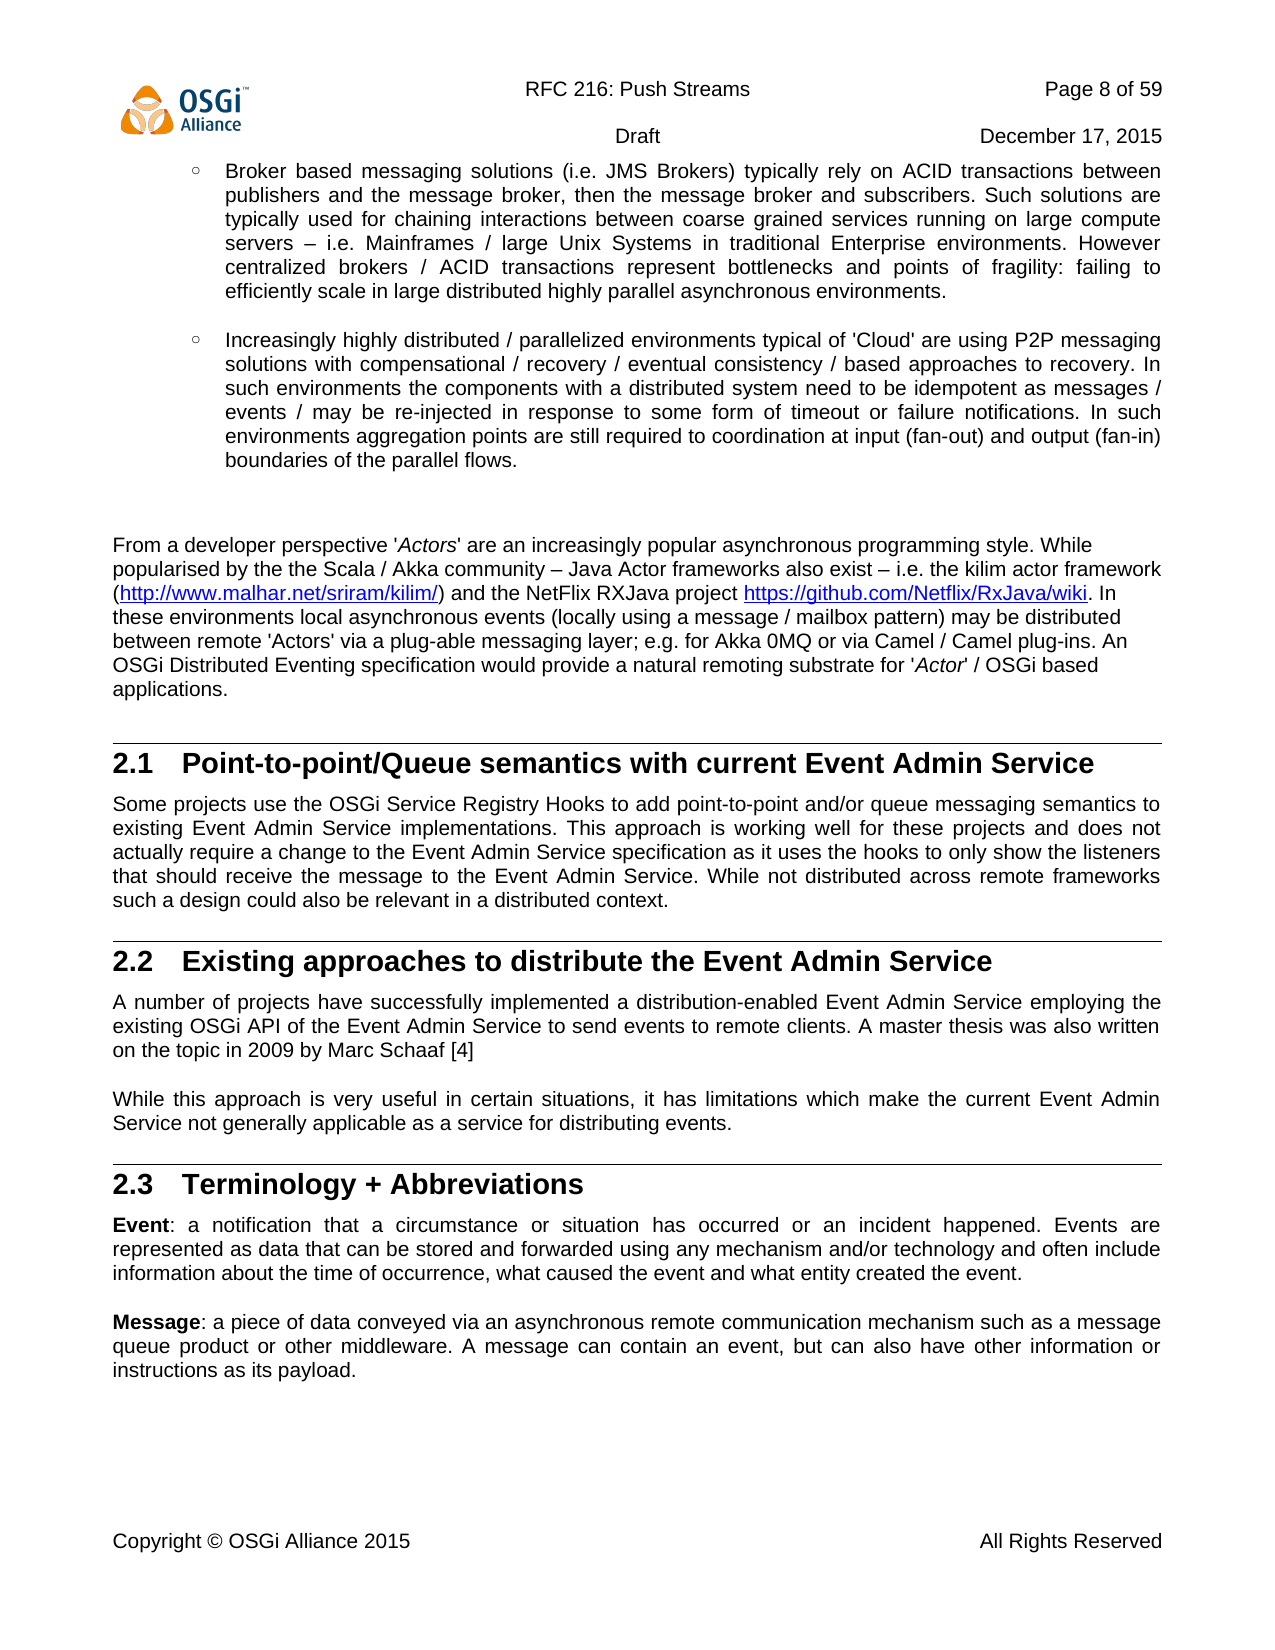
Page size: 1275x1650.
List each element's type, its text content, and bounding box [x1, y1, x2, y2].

list Increasingly highly distributed / parallelized environments typical of 'Cloud' are using P2P messaging solutions with compensational / recovery / eventual consistency / based approaches to recovery. In such environments the components with a distributed system need to be idempotent as messages / events / may be re-injected in response to some form of timeout or failure notifications. In such environments aggregation points are still required to coordination at input (fan-out) and output (fan-in) boundaries of the parallel flows. [187, 328, 1162, 472]
text Some projects use the OSGi Service Registry Hooks to add point-to-point and/or queue messaging semantics to existing Event Admin Service implementations. This approach is working well for these projects and does not actually require a change to the Event Admin Service specification as it uses the hooks to only show the listeners that should receive the message to the Event Admin Service. While not distributed across remote frameworks such a design could also be relevant in a distributed context. [112, 792, 1162, 911]
text Event: a notification that a circumstance or situation has occurred or an incident happened. Events are represented as data that can be stored and forwarded using any mechanism and/or technology and often include information about the time of occurrence, what caused the event and what entity created the event. [112, 1213, 1162, 1285]
text Message: a piece of data conveyed via an asynchronous remote communication mechanism such as a message queue product or other middleware. A message can contain an event, but can also have other information or instructions as its payload. [112, 1310, 1162, 1382]
picture [113, 78, 257, 142]
list Broker based messaging solutions (i.e. JMS Brokers) typically rely on ACID transactions between publishers and the message broker, then the message broker and subscribers. Such solutions are typically used for chaining interactions between coarse grained services running on large compute servers – i.e. Mainframes / large Unix Systems in traditional Enterprise environments. However centralized brokers / ACID transactions represent bottlenecks and points of fragility: failing to efficiently scale in large distributed highly parallel asynchronous environments. [187, 159, 1162, 303]
text From a developer perspective 'Actors' are an increasingly popular asynchronous programming style. While popularised by the the Scala / Akka community – Java Actor frameworks also exist – i.e. the kilim actor framework (http://www.malhar.net/sriram/kilim/) and the NetFlix RXJava project https://github.com/Netflix/RxJava/wiki. In these environments local asynchronous events (locally using a message / mailbox pattern) may be distributed between remote 'Actors' via a plug-able messaging layer; e.g. for Akka 0MQ or via Camel / Camel plug-ins. An OSGi Distributed Eventing specification would provide a natural remoting substrate for 'Actor' / OSGi based applications. [112, 533, 1162, 701]
subtitle Existing approaches to distribute the Event Admin Service [112, 942, 1162, 977]
text A number of projects have successfully implemented a distribution-enabled Event Admin Service employing the existing OSGi API of the Event Admin Service to send events to remote clients. A master thesis was also written on the topic in 2009 by Marc Schaaf [4]. [112, 990, 1162, 1062]
subtitle Point-to-point/Queue semantics with current Event Admin Service [112, 744, 1162, 779]
text While this approach is very useful in certain situations, it has limitations which make the current Event Admin Service not generally applicable as a service for distributing events. [112, 1087, 1162, 1134]
subtitle Terminology + Abbreviations [112, 1165, 1162, 1200]
